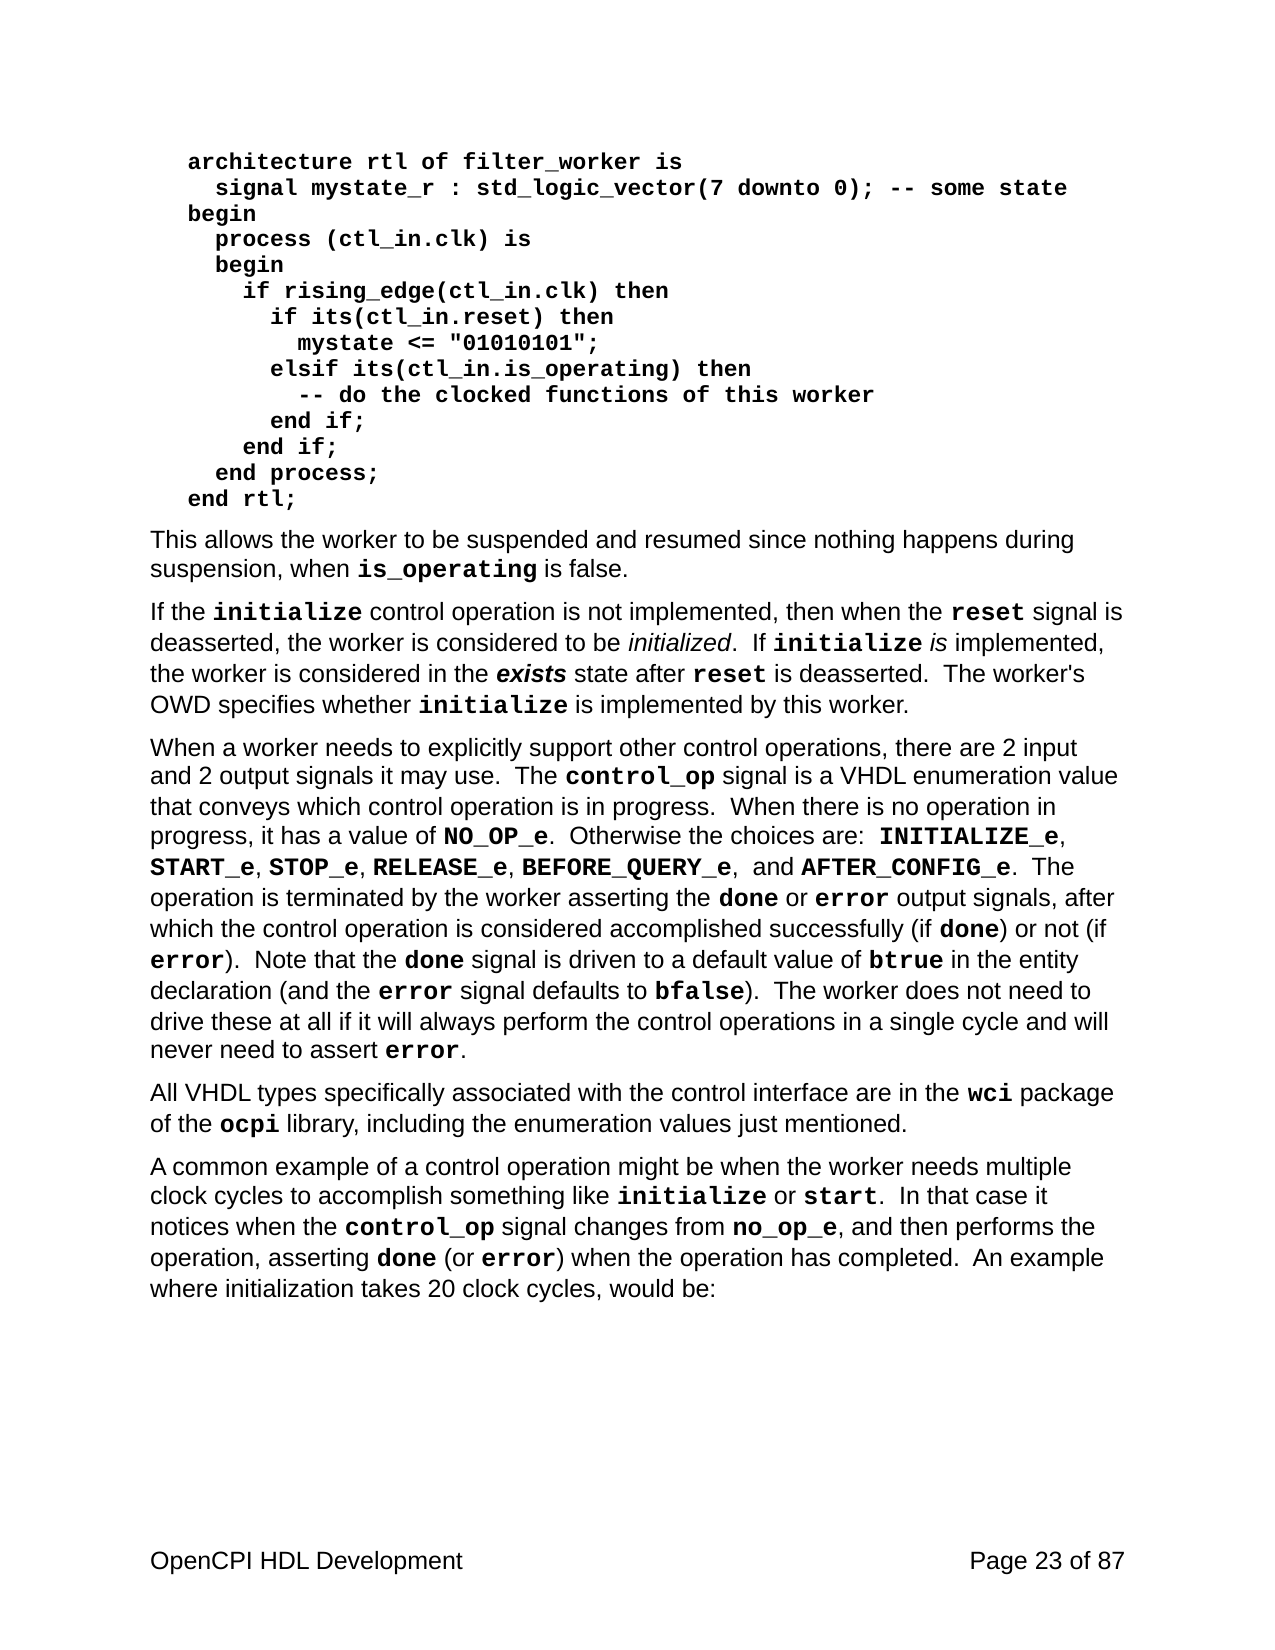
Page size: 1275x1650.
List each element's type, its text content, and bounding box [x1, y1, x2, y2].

text This allows the worker to be suspended and resumed since nothing happens during suspension, when is_operating is false. [150, 525, 1125, 585]
text If the initialize control operation is not implemented, then when the reset signal is deasserted, the worker is considered to be initialized. If initialize is implemented, the worker is considered in the exists state after reset is deasserted. The worker's OWD specifies whether initialize is implemented by this worker. [150, 597, 1125, 721]
text architecture rtl of filter_worker is signal mystate_r : std_logic_vector(7 downto 0); -- some state begin process (ctl_in.clk) is begin if rising_edge(ctl_in.clk) then if its(ctl_in.reset) then mystate <= "01010101"; elsif its(ctl_in.is_operating) then -- do the clocked functions of this worker end if; end if; end process; end rtl; [187, 150, 1125, 513]
text When a worker needs to explicitly support other control operations, there are 2 input and 2 output signals it may use. The control_op signal is a VHDL enumeration value that conveys which control operation is in progress. When there is no operation in progress, it has a value of NO_OP_e. Otherwise the choices are: INITIALIZE_e, START_e, STOP_e, RELEASE_e, BEFORE_QUERY_e, and AFTER_CONFIG_e. The operation is terminated by the worker asserting the done or error output signals, after which the control operation is considered accomplished successfully (if done) or not (if error). Note that the done signal is driven to a default value of btrue in the entity declaration (and the error signal defaults to bfalse). The worker does not need to drive these at all if it will always perform the control operations in a single cycle and will never need to assert error. [150, 732, 1125, 1066]
text All VHDL types specifically associated with the control interface are in the wci package of the ocpi library, including the enumeration values just mentioned. [150, 1078, 1125, 1140]
text A common example of a control operation might be when the worker needs multiple clock cycles to accomplish something like initialize or start. In that case it notices when the control_op signal changes from no_op_e, and then performs the operation, asserting done (or error) when the operation has completed. An example where initialization takes 20 clock cycles, would be: [150, 1152, 1125, 1302]
